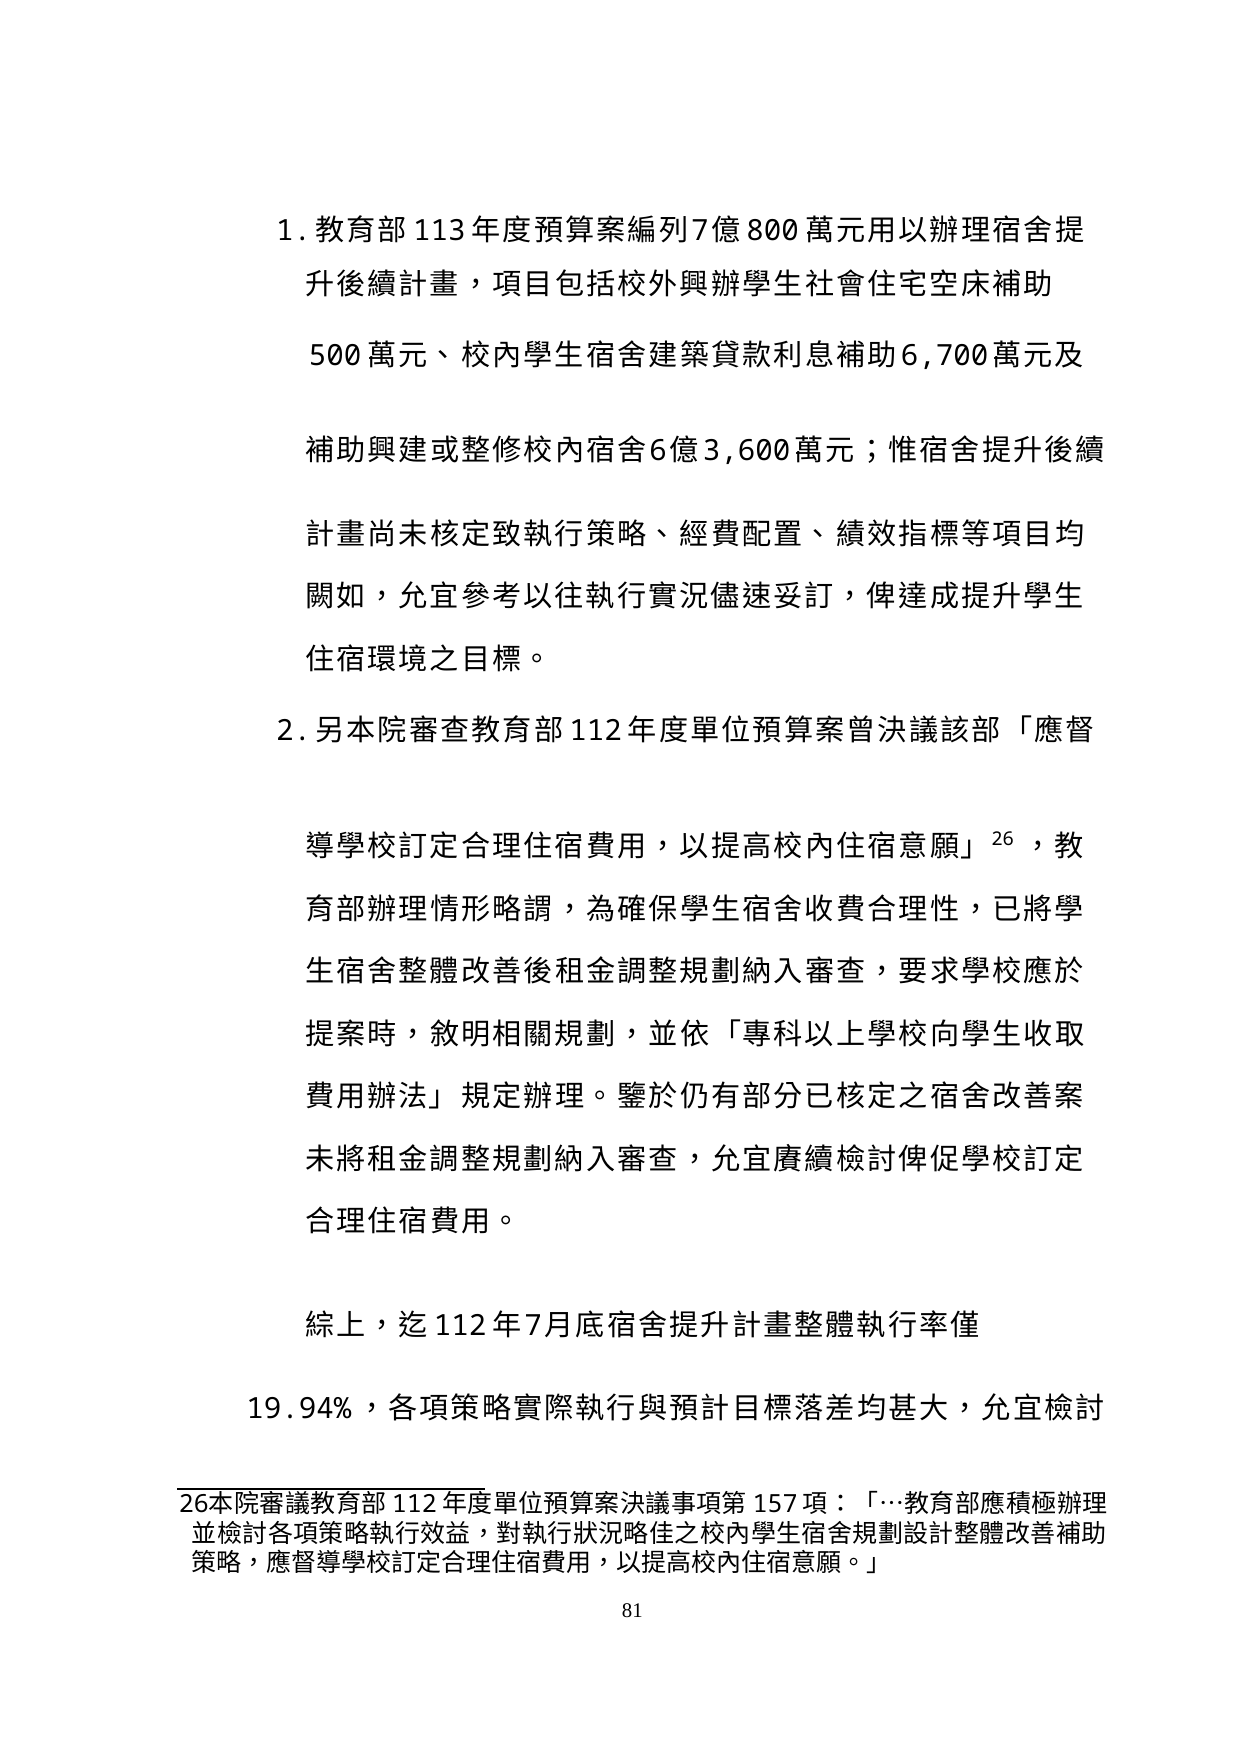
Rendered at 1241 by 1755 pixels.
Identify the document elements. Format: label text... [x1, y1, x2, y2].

text 本院審議教育部112年度單位預算案決議事項第157項：「…教育部應積極辦理並檢討各項策略執行效益，對執行狀況略佳之校內學生宿舍規劃設計整體改善補助策略，應督導學校訂定合理住宿費用，以提高校內住宿意願。」 [179, 1489, 1107, 1577]
text 綜上，迄112年7月底宿舍提升計畫整體執行率僅19.94%，各項策略實際執行與預計目標落差均甚大，允宜檢討 [238, 1240, 1106, 1427]
text 1.教育部113年度預算案編列7億800萬元用以辦理宿舍提升後續計畫，項目包括校外興辦學生社會住宅空床補助500萬元、校內學生宿舍建築貸款利息補助6,700萬元及補助興建或整修校內宿舍6億3,600萬元；惟宿舍提升後續計畫尚未核定致執行策略、經費配置、績效指標等項目均闕如，允宜參考以往執行實況儘速妥訂，俾達成提升學生住宿環境之目標。 [267, 177, 1106, 677]
text 2.另本院審查教育部112年度單位預算案曾決議該部「應督導學校訂定合理住宿費用，以提高校內住宿意願」，教育部辦理情形略謂，為確保學生宿舍收費合理性，已將學生宿舍整體改善後租金調整規劃納入審查，要求學校應於提案時，敘明相關規劃，並依「專科以上學校向學生收取費用辦法」規定辦理。鑒於仍有部分已核定之宿舍改善案未將租金調整規劃納入審查，允宜賡續檢討俾促學校訂定合理住宿費用。 [267, 677, 1106, 1240]
